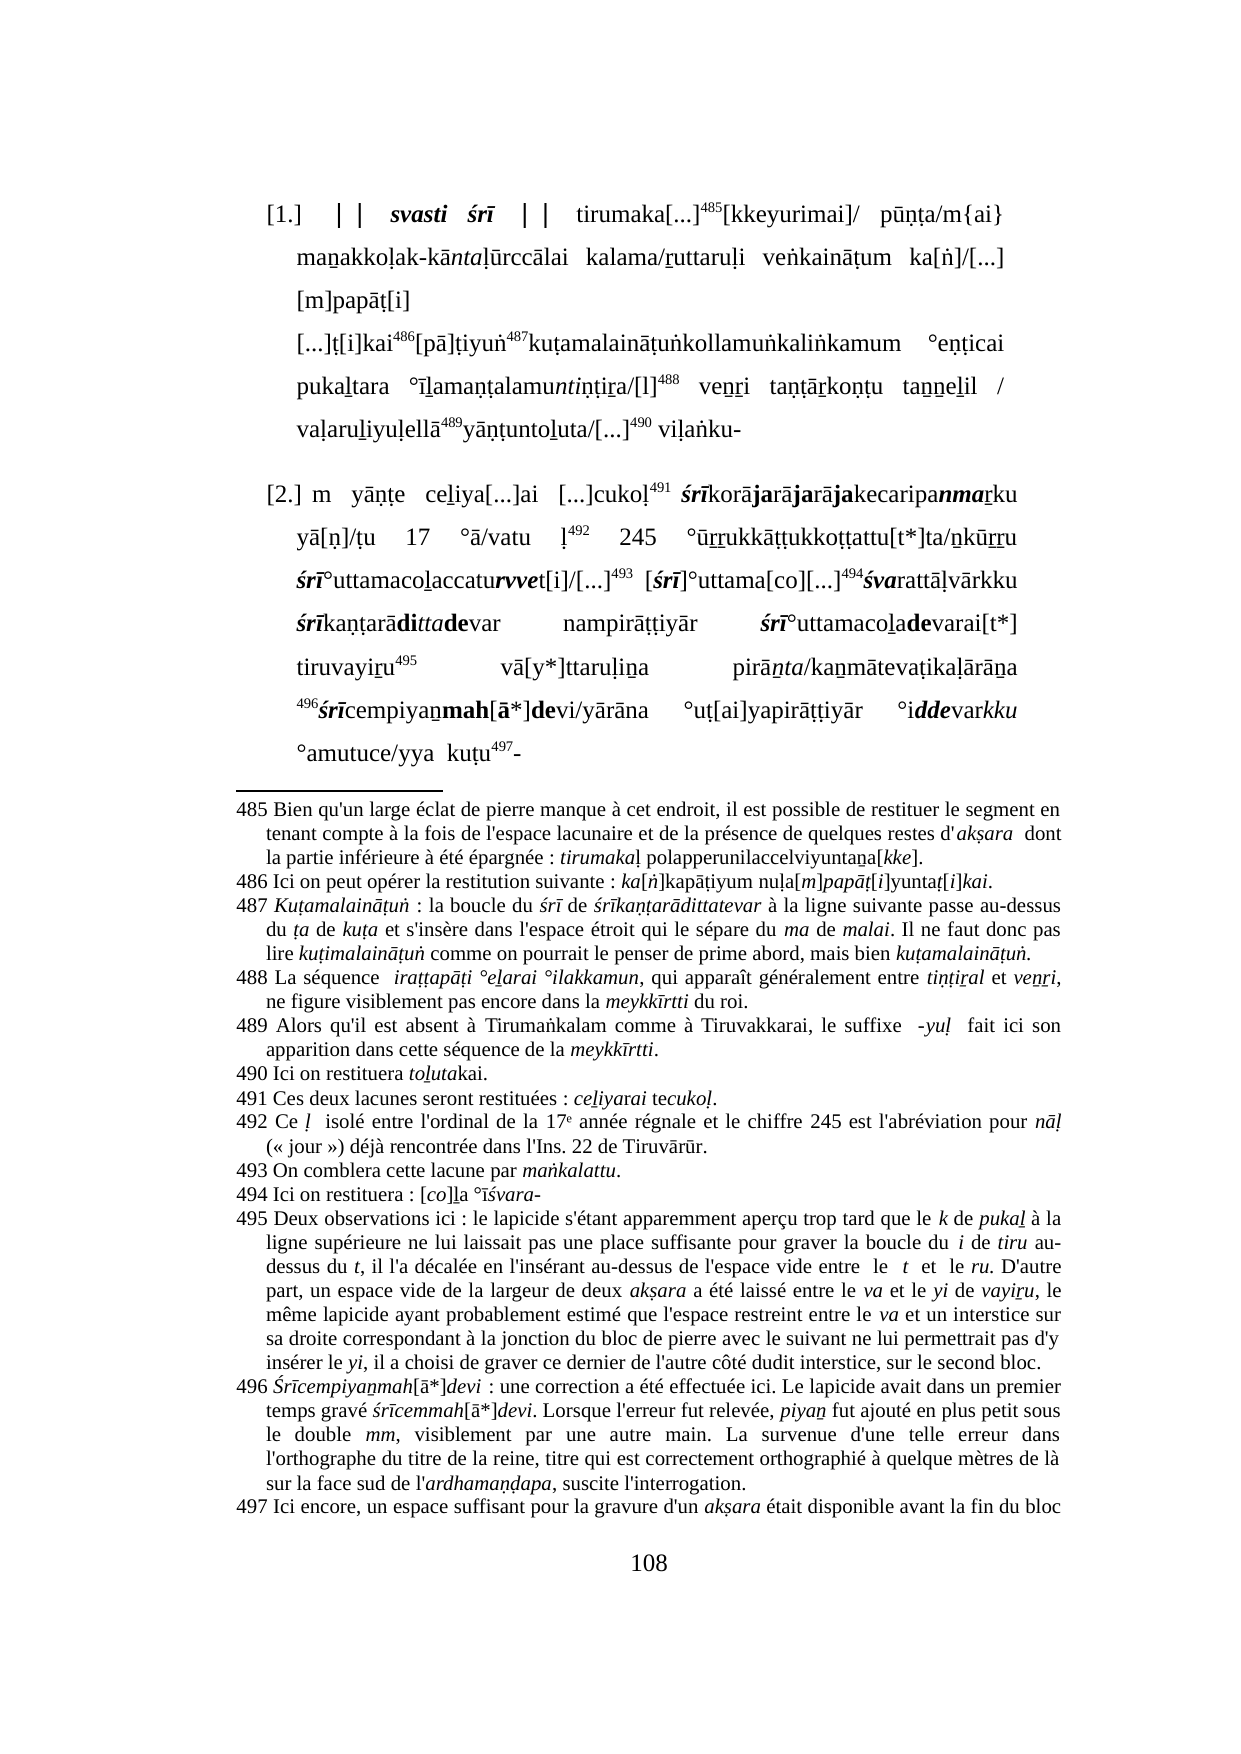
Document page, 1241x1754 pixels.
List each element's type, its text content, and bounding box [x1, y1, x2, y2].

text La séquence iraṭṭapāṭi °eḻarai °ilakkamun, qui apparaît généralement entre tiṇṭiṟal et veṉṟi, ne figure visiblement pas encore dans la meykkīrtti du roi. [236, 965, 1061, 1013]
text Ici on peut opérer la restitution suivante : ka[ṅ]kapāṭiyum nuḷa[m]papāṭ[i]yuntaṭ[i]kai. [236, 869, 1061, 893]
text Ce ḷ isolé entre l'ordinal de la 17ᵉ année régnale et le chiffre 245 est l'abréviation pour nāḷ (« jour ») déjà rencontrée dans l'Ins. 22 de Tiruvārūr. [236, 1109, 1061, 1158]
text Ces deux lacunes seront restituées : ceḻiyarai tecukoḷ. [236, 1085, 1061, 1109]
text Ici on restituera : [co]ḻa °īśvara- [236, 1182, 1061, 1206]
text [2.] m yāṇṭe ceḻiya[...]ai [...]cukoḷ śrīkorājarājarājakecaripanmaṟku yā[ṇ]/ṭu 17 °ā/vatu ḷ 245 °ūṟṟukkāṭṭukkoṭṭattu[t*]ta/ṉkūṟṟu śrī°uttamacoḻaccaturvvet[i]/[...] [śrī]°uttama[co][...]śvarattāḷvārkku śrīkaṇṭarādittadevar nampirāṭṭiyār śrī°uttamacoḻadevarai[t*] tiruvayiṟu vā[y*]ttaruḷiṉa pirāṉta/kaṉmātevaṭikaḷārāṉa śrīcempiyaṉmah[ā*]devi/yārāna °uṭ[ai]yapirāṭṭiyār °iddevarkku °amutuce/yya kuṭu- [266, 479, 1017, 767]
text Bien qu'un large éclat de pierre manque à cet endroit, il est possible de restituer le segment en tenant compte à la fois de l'espace lacunaire et de la présence de quelques restes d'akṣara dont la partie inférieure à été épargnée : tirumakaḷ polapperunilaccelviyuntaṉa[kke]. [236, 797, 1061, 869]
text Śrīcempiyaṉmah[ā*]devi : une correction a été effectuée ici. Le lapicide avait dans un premier temps gravé śrīcemmah[ā*]devi. Lorsque l'erreur fut relevée, piyaṉ fut ajouté en plus petit sous le double mm, visiblement par une autre main. La survenue d'une telle erreur dans l'orthographe du titre de la reine, titre qui est correctement orthographié à quelque mètres de là sur la face sud de l'ardhamaṇḍapa, suscite l'interrogation. [236, 1374, 1061, 1494]
text Alors qu'il est absent à Tirumaṅkalam comme à Tiruvakkarai, le suffixe -yuḷ fait ici son apparition dans cette séquence de la meykkīrtti. [236, 1013, 1061, 1061]
text Kuṭamalaināṭuṅ : la boucle du śrī de śrīkaṇṭarādittatevar à la ligne suivante passe au-dessus du ṭa de kuṭa et s'insère dans l'espace étroit qui le sépare du ma de malai. Il ne faut donc pas lire kuṭimalaināṭuṅ comme on pourrait le penser de prime abord, mais bien kuṭamalaināṭuṅ. [236, 893, 1061, 965]
text Ici encore, un espace suffisant pour la gravure d'un akṣara était disponible avant la fin du bloc [236, 1494, 1061, 1518]
text Ici on restituera toḻutakai. [236, 1061, 1061, 1085]
text Deux observations ici : le lapicide s'étant apparemment aperçu trop tard que le k de pukaḻ à la ligne supérieure ne lui laissait pas une place suffisante pour graver la boucle du i de tiru au-dessus du t, il l'a décalée en l'insérant au-dessus de l'espace vide entre le t et le ru. D'autre part, un espace vide de la largeur de deux akṣara a été laissé entre le va et le yi de vayiṟu, le même lapicide ayant probablement estimé que l'espace restreint entre le va et un interstice sur sa droite correspondant à la jonction du bloc de pierre avec le suivant ne lui permettrait pas d'y insérer le yi, il a choisi de graver ce dernier de l'autre côté dudit interstice, sur le second bloc. [236, 1206, 1061, 1374]
text [1.] ❘❘ svasti śrī ❘❘ tirumaka[...][kkeyurimai]/ pūṇṭa/m{ai} maṉakkoḷak-kāntaḷūrccālai kalama/ṟuttaruḷi veṅkaināṭum ka[ṅ]/[...][m]papāṭ[i] [...]ṭ[i]kai[pā]ṭiyuṅkuṭamalaināṭuṅkollamuṅkaliṅkamum °eṇṭicai pukaḻtara °īḻamaṇṭalamuntiṇṭiṟa/[l] veṉṟi taṇṭāṟkoṇṭu taṉṉeḻil / vaḷaruḻiyuḷellāyāṇṭuntoḻuta/[...] viḷaṅku- [266, 199, 1004, 443]
text On comblera cette lacune par maṅkalattu. [236, 1158, 1061, 1182]
